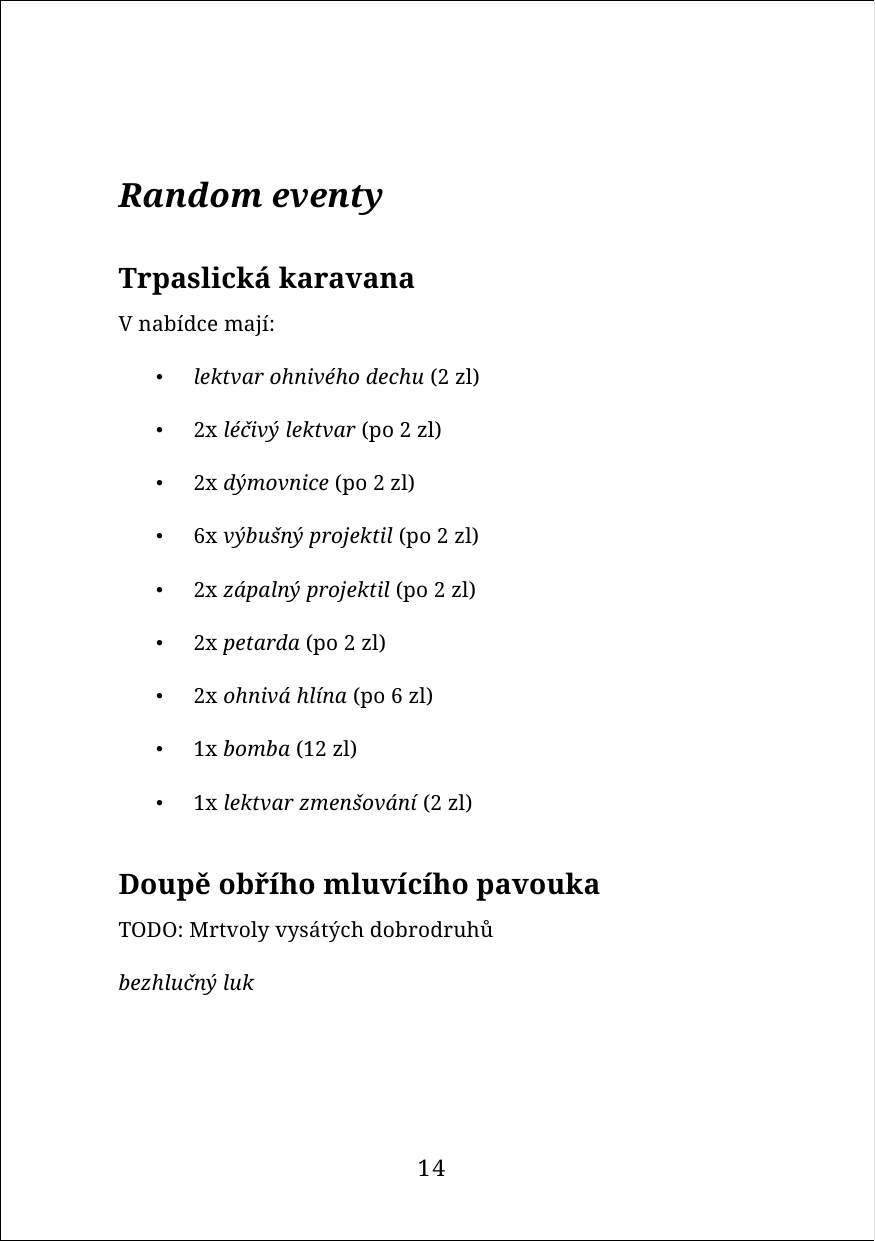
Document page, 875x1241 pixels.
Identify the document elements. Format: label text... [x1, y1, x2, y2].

list 2x ohnivá hlína (po 6 zl) [156, 681, 756, 710]
list 6x výbušný projektil (po 2 zl) [156, 522, 756, 550]
subtitle Trpaslická karavana [118, 258, 756, 297]
subtitle Doupě obřího mluvícího pavouka [118, 864, 756, 903]
text V nabídce mají: [118, 309, 756, 337]
list 2x léčivý lektvar (po 2 zl) [156, 415, 756, 443]
text TODO: Mrtvoly vysátých dobrodruhů [118, 915, 756, 943]
list 2x dýmovnice (po 2 zl) [156, 468, 756, 497]
list 1x lektvar zmenšování (2 zl) [156, 788, 756, 816]
text bezhlučný luk [118, 968, 756, 996]
subtitle Random eventy [118, 172, 756, 217]
list lektvar ohnivého dechu (2 zl) [156, 362, 756, 390]
list 1x bomba (12 zl) [156, 734, 756, 763]
list 2x zápalný projektil (po 2 zl) [156, 575, 756, 603]
list 2x petarda (po 2 zl) [156, 628, 756, 656]
